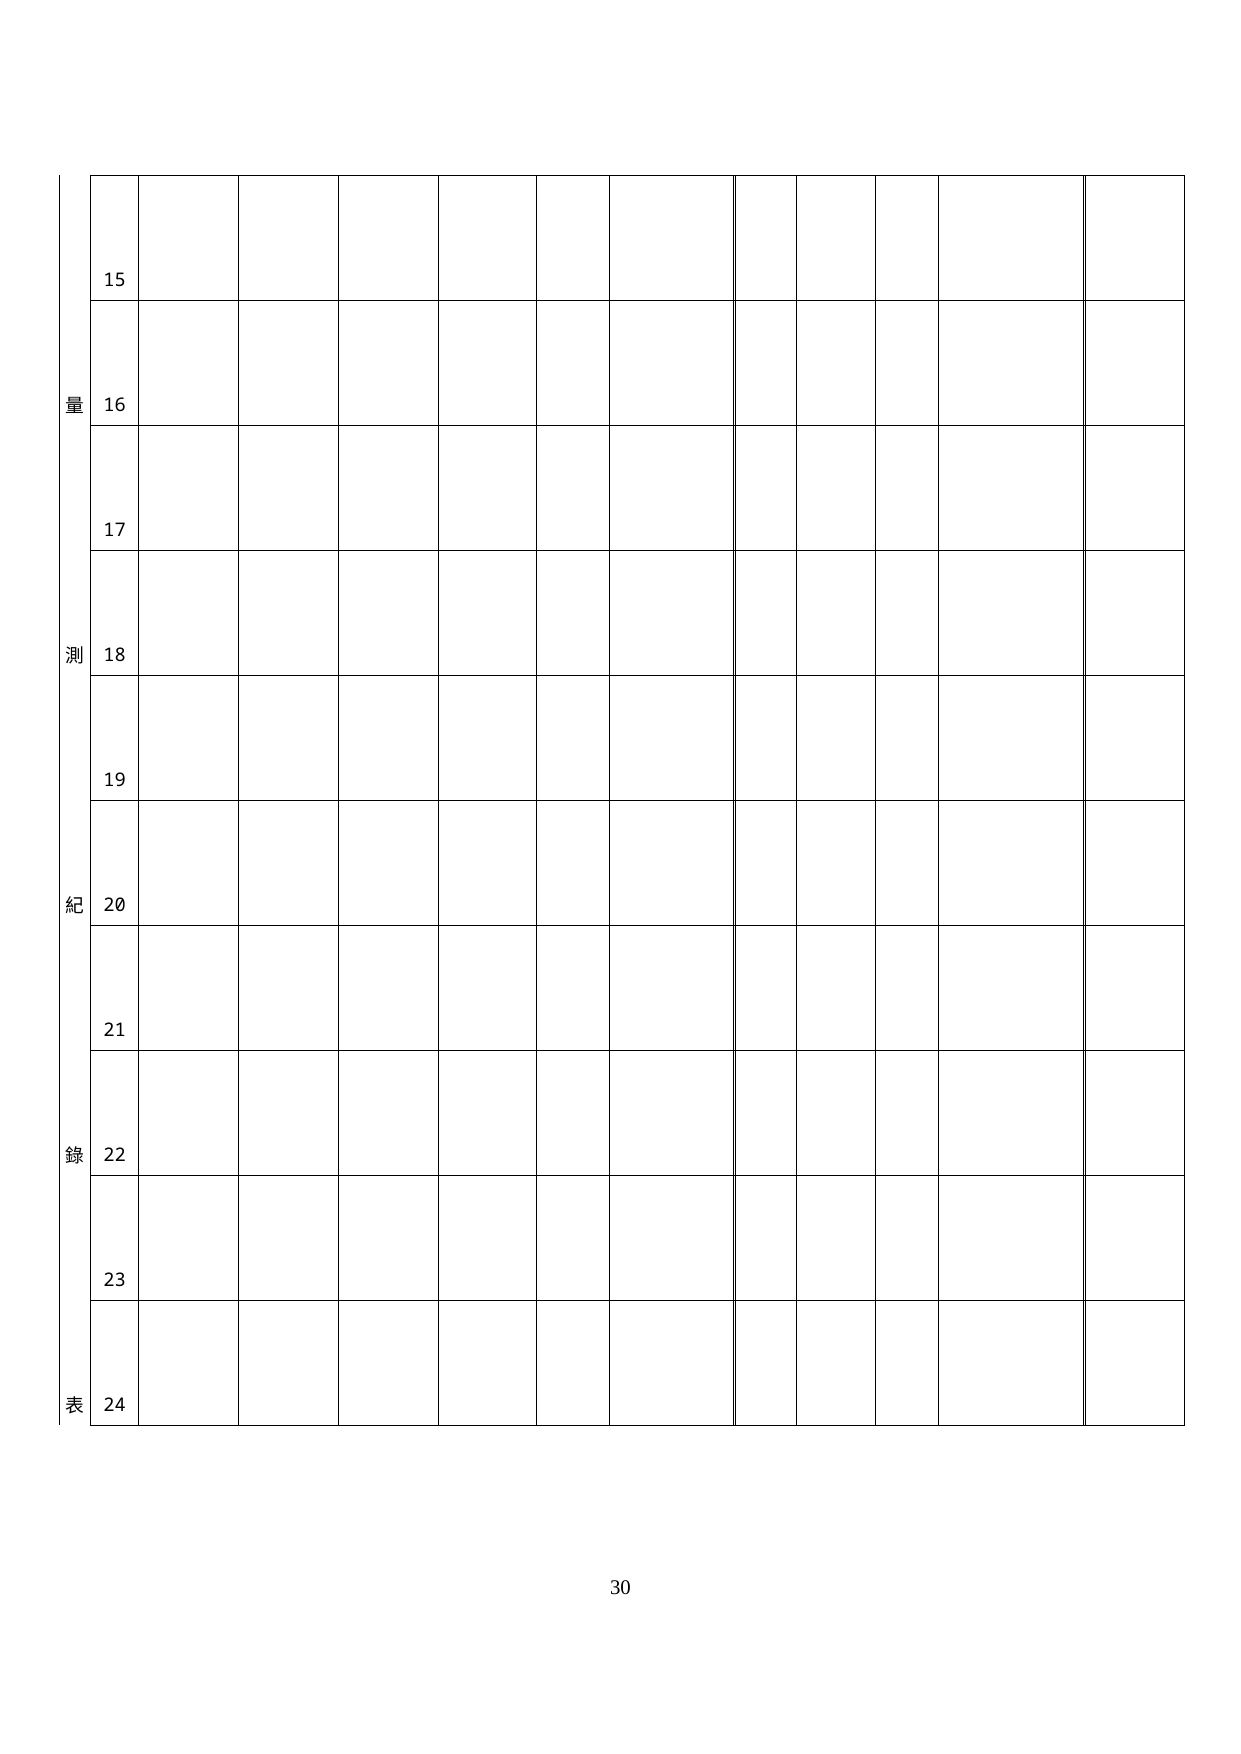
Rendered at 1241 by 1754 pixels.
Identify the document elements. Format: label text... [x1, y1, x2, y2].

table_cell [537, 801, 609, 925]
table_cell [239, 426, 338, 550]
table_cell [439, 301, 536, 425]
table_cell [139, 1051, 238, 1175]
table_cell [537, 551, 609, 675]
table_cell [439, 926, 536, 1050]
table_cell [876, 1301, 938, 1425]
table_cell [876, 551, 938, 675]
table_cell [1086, 801, 1184, 925]
table_cell [339, 1301, 438, 1425]
table_cell 量 [60, 300, 90, 425]
table_cell [60, 175, 90, 300]
table_cell [797, 1051, 875, 1175]
table_cell [610, 426, 733, 550]
table_cell [797, 926, 875, 1050]
table_cell [939, 176, 1083, 300]
table_cell [736, 926, 796, 1050]
table_cell [537, 1176, 609, 1300]
table_cell [239, 551, 338, 675]
table_cell 16 [91, 301, 138, 425]
table_cell [610, 1301, 733, 1425]
table_cell [797, 176, 875, 300]
table_cell [610, 1051, 733, 1175]
table_cell [939, 1176, 1083, 1300]
table_cell [939, 676, 1083, 800]
table_cell [797, 1176, 875, 1300]
table_cell [239, 1176, 338, 1300]
table_cell 22 [91, 1051, 138, 1175]
table_cell [797, 426, 875, 550]
table_cell [339, 1176, 438, 1300]
table_cell [1086, 1301, 1184, 1425]
table_cell [736, 801, 796, 925]
table_cell [876, 801, 938, 925]
table_cell [610, 176, 733, 300]
table_cell [139, 551, 238, 675]
table_cell [610, 926, 733, 1050]
table_cell [439, 1301, 536, 1425]
table_cell 18 [91, 551, 138, 675]
table_cell [939, 926, 1083, 1050]
table_cell [1086, 1176, 1184, 1300]
table_cell [339, 676, 438, 800]
table_cell [610, 551, 733, 675]
table_cell [239, 801, 338, 925]
table_cell [339, 801, 438, 925]
table_cell [537, 176, 609, 300]
table_cell [60, 1175, 90, 1300]
table_cell [939, 301, 1083, 425]
table_cell 表 [60, 1300, 90, 1425]
table_cell [537, 426, 609, 550]
table_cell [139, 176, 238, 300]
table_cell [339, 926, 438, 1050]
table_cell [339, 301, 438, 425]
table_cell [939, 426, 1083, 550]
table_cell [939, 551, 1083, 675]
table_cell [239, 1301, 338, 1425]
table_cell [876, 176, 938, 300]
table_cell [439, 551, 536, 675]
table_cell 19 [91, 676, 138, 800]
table_cell [439, 1176, 536, 1300]
table_cell [60, 925, 90, 1050]
table_cell [139, 1176, 238, 1300]
table_cell [537, 1051, 609, 1175]
table_cell [797, 1301, 875, 1425]
table_cell [876, 1051, 938, 1175]
table_cell [876, 926, 938, 1050]
table_cell [60, 675, 90, 800]
table_cell [736, 1301, 796, 1425]
table_cell 17 [91, 426, 138, 550]
table_cell [239, 1051, 338, 1175]
table_cell [1086, 676, 1184, 800]
table_cell [537, 676, 609, 800]
table_cell [876, 676, 938, 800]
table_cell 21 [91, 926, 138, 1050]
table_cell [239, 926, 338, 1050]
table_cell 23 [91, 1176, 138, 1300]
table_cell [439, 1051, 536, 1175]
table_cell 20 [91, 801, 138, 925]
table_cell [439, 426, 536, 550]
table_cell [439, 176, 536, 300]
table_cell [736, 176, 796, 300]
table_cell [939, 1301, 1083, 1425]
table_cell [736, 1051, 796, 1175]
table_cell [1086, 926, 1184, 1050]
table_cell [736, 1176, 796, 1300]
table_cell [939, 1051, 1083, 1175]
table_cell [339, 551, 438, 675]
table_cell [797, 676, 875, 800]
table_cell [239, 676, 338, 800]
table_cell [610, 801, 733, 925]
table_cell [139, 301, 238, 425]
table_cell [939, 801, 1083, 925]
table_cell [439, 801, 536, 925]
table_cell [1086, 426, 1184, 550]
table_cell [537, 301, 609, 425]
table_cell [610, 676, 733, 800]
table_cell [797, 551, 875, 675]
table_cell [339, 1051, 438, 1175]
table_cell [736, 551, 796, 675]
table_cell [1086, 301, 1184, 425]
table_cell 測 [60, 550, 90, 675]
table_cell [439, 676, 536, 800]
table_cell [537, 1301, 609, 1425]
table_cell [339, 426, 438, 550]
table_cell [1086, 176, 1184, 300]
table_cell [1086, 1051, 1184, 1175]
table_cell 15 [91, 176, 138, 300]
table_cell [139, 676, 238, 800]
table_cell 錄 [60, 1050, 90, 1175]
table_cell [139, 1301, 238, 1425]
table_cell [876, 301, 938, 425]
table_cell [537, 926, 609, 1050]
table_cell [797, 301, 875, 425]
table_cell [610, 1176, 733, 1300]
table_cell [60, 425, 90, 550]
table_cell [736, 426, 796, 550]
table_cell [1086, 551, 1184, 675]
table_cell [339, 176, 438, 300]
table_cell [139, 426, 238, 550]
table_cell [610, 301, 733, 425]
table_cell [797, 801, 875, 925]
table_cell [736, 676, 796, 800]
table_cell [239, 176, 338, 300]
table_cell [139, 926, 238, 1050]
table_cell [876, 426, 938, 550]
table_cell 紀 [60, 800, 90, 925]
table_cell 24 [91, 1301, 138, 1425]
table_cell [876, 1176, 938, 1300]
table_cell [239, 301, 338, 425]
table_cell [736, 301, 796, 425]
table_cell [139, 801, 238, 925]
